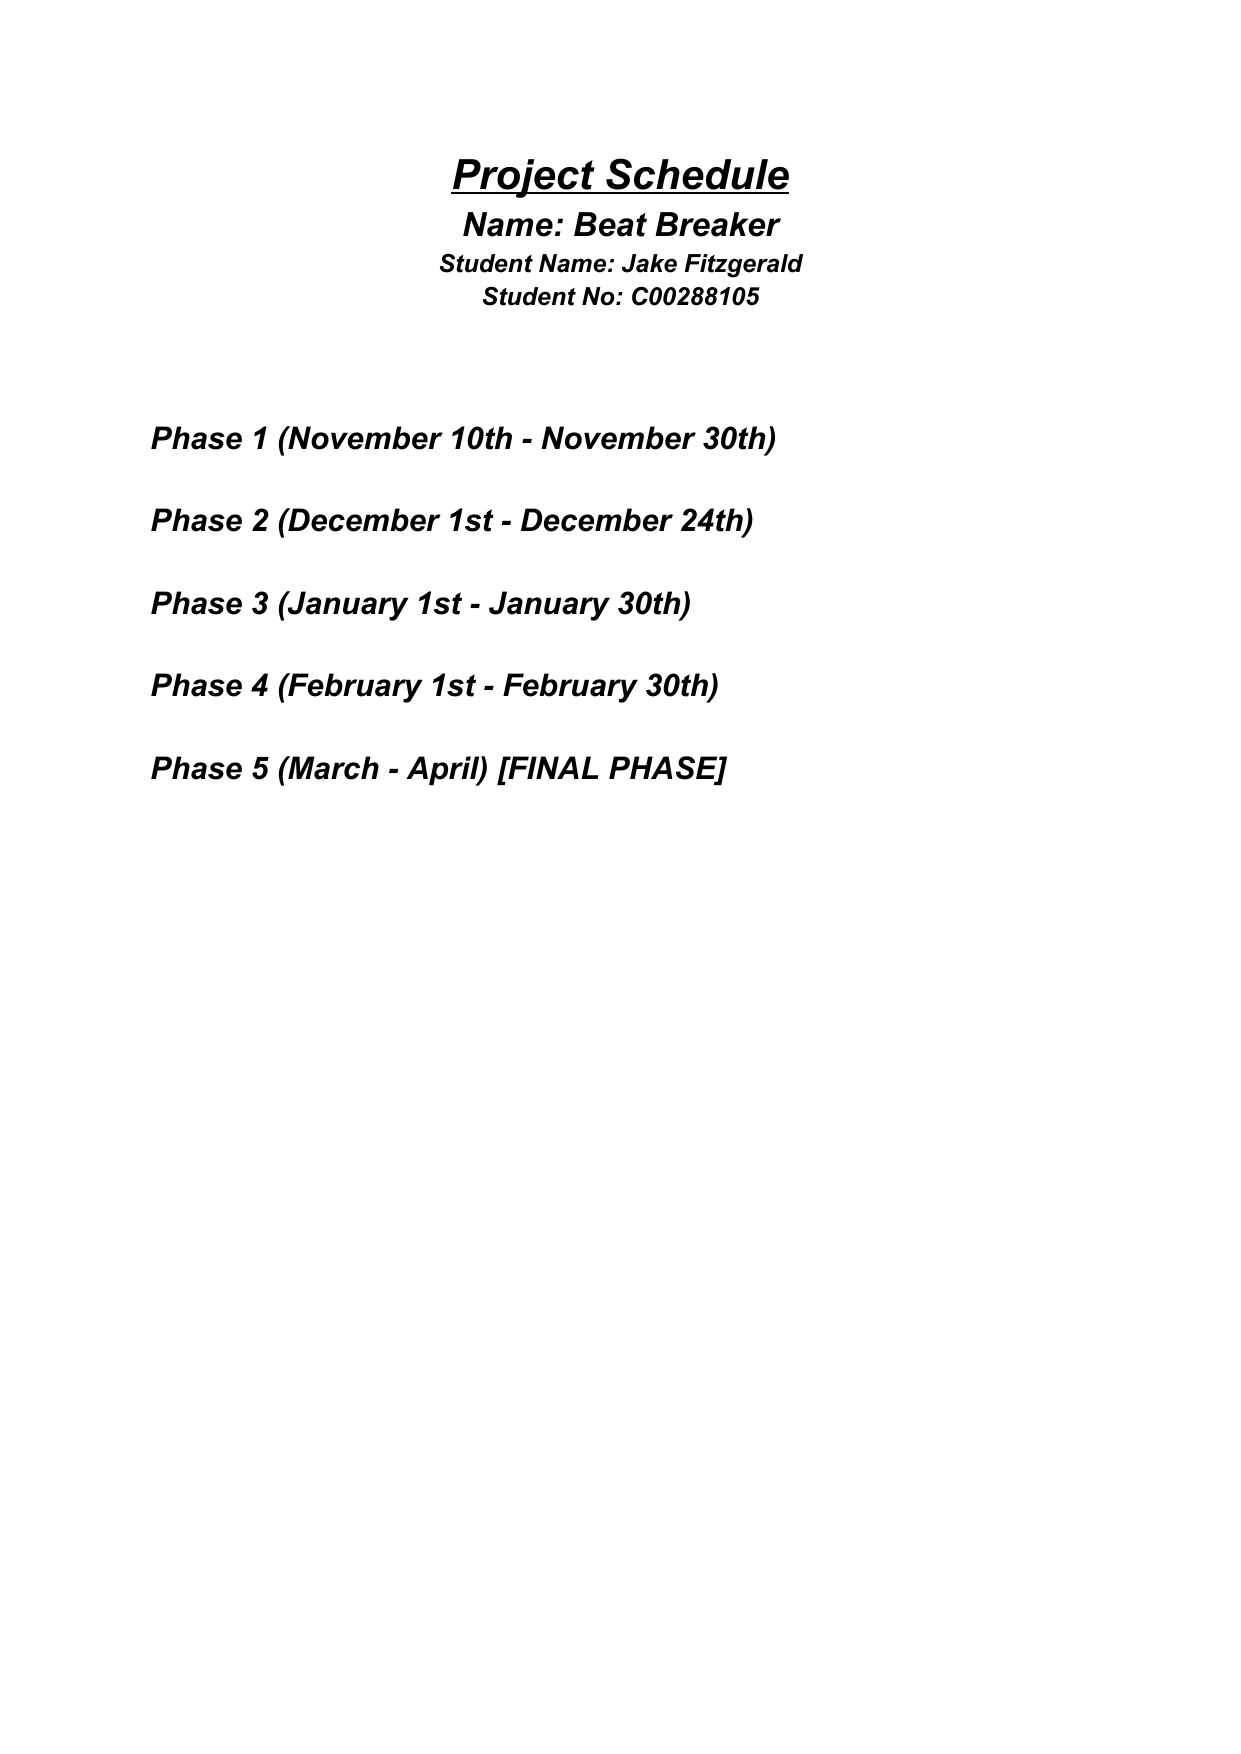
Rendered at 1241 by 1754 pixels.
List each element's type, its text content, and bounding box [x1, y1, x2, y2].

text Phase 4 (February 1st - February 30th) [150, 667, 1090, 703]
text Phase 1 (November 10th - November 30th) [150, 420, 1090, 456]
text Phase 5 (March - April) [FINAL PHASE] [150, 750, 1090, 786]
text Student No: C00288105 [150, 282, 1090, 311]
text Phase 2 (December 1st - December 24th) [150, 502, 1090, 538]
text Student Name: Jake Fitzgerald [150, 249, 1090, 278]
text Project Schedule [150, 150, 1090, 198]
text Phase 3 (January 1st - January 30th) [150, 585, 1090, 621]
text Name: Beat Breaker [150, 205, 1090, 243]
